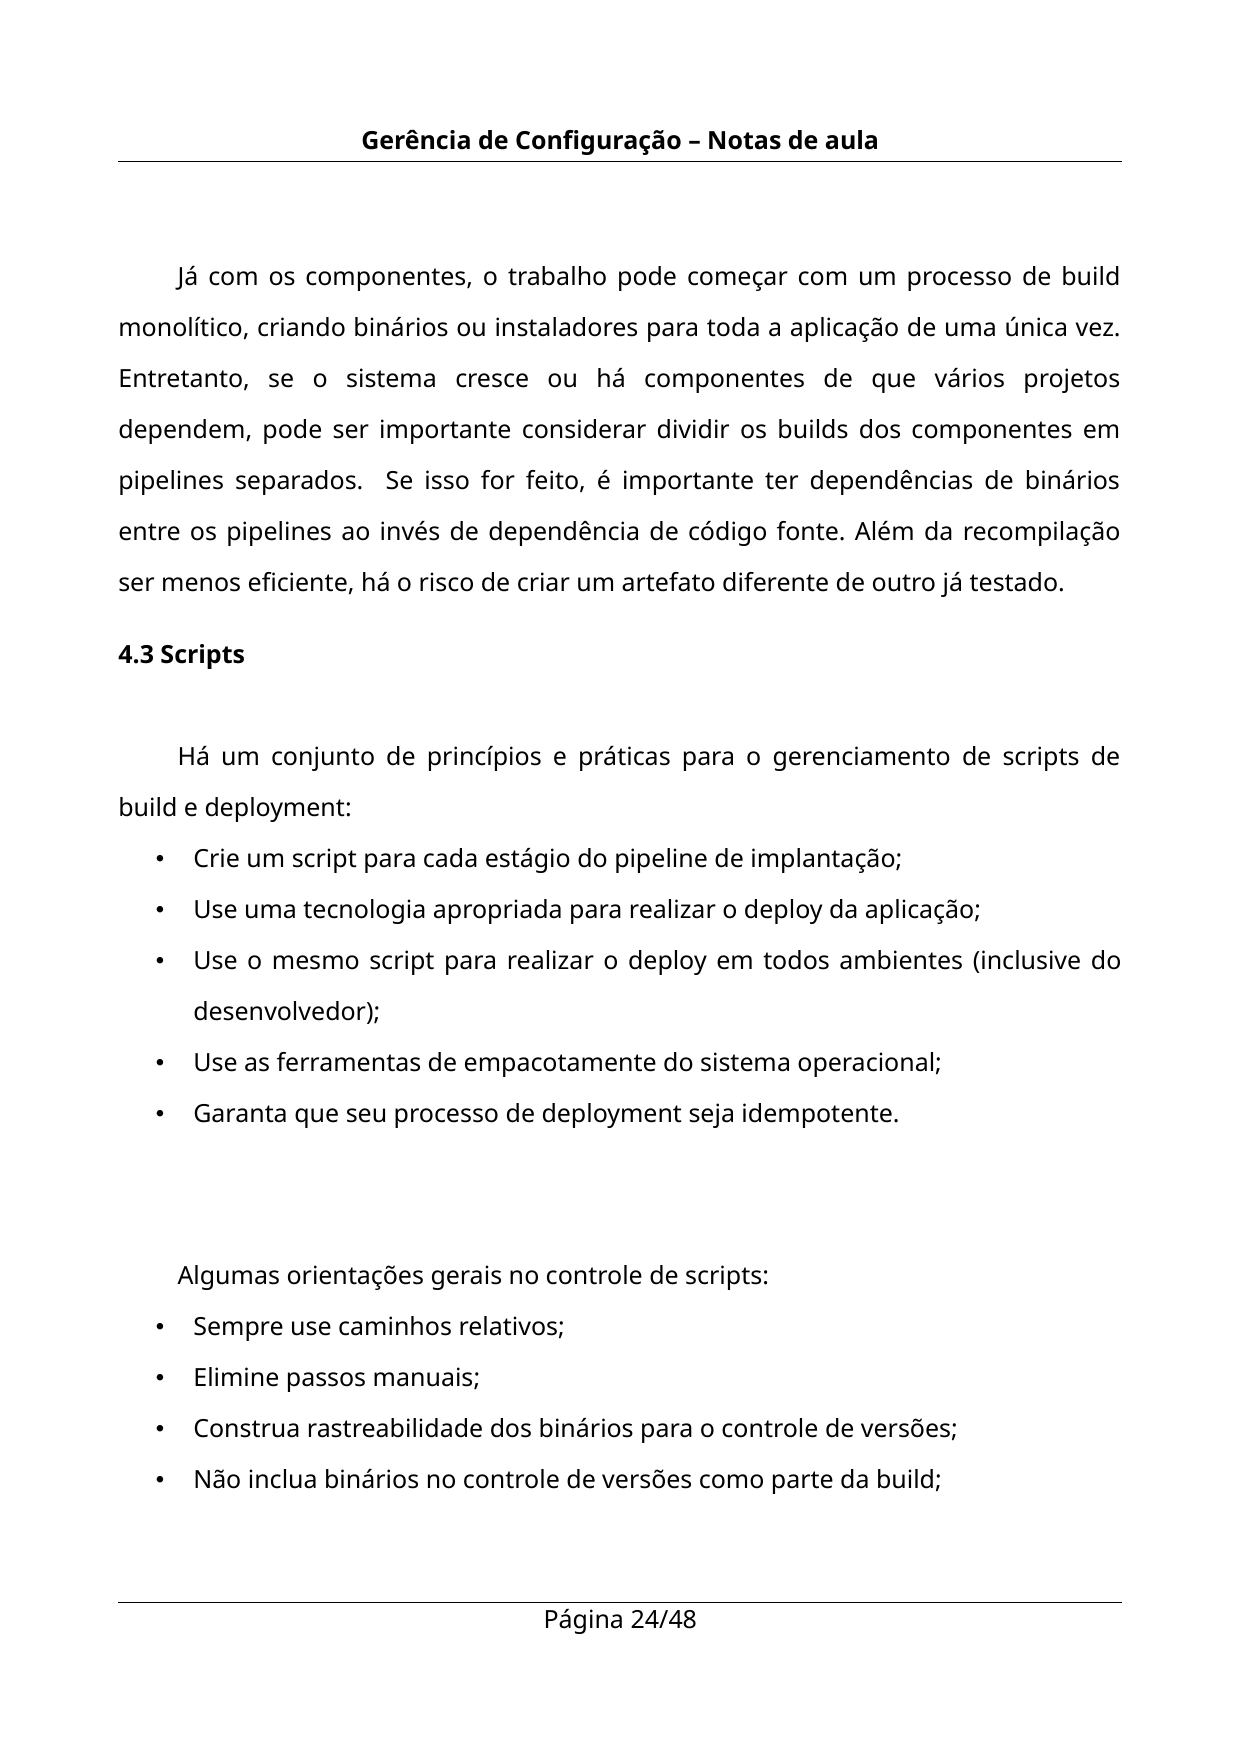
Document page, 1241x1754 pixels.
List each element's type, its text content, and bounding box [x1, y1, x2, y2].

list Garanta que seu processo de deployment seja idempotente. [156, 1096, 1122, 1130]
subtitle 4.3 Scripts [118, 637, 1122, 671]
list Sempre use caminhos relativos; [156, 1309, 1122, 1343]
list Crie um script para cada estágio do pipeline de implantação; [156, 841, 1122, 875]
text Algumas orientações gerais no controle de scripts: [118, 1258, 1122, 1292]
text Já com os componentes, o trabalho pode começar com um processo de build monolítico, criando binários ou instaladores para toda a aplicação de uma única vez. Entretanto, se o sistema cresce ou há componentes de que vários projetos dependem, pode ser importante considerar dividir os builds dos componentes em pipelines separados. Se isso for feito, é importante ter dependências de binários entre os pipelines ao invés de dependência de código fonte. Além da recompilação ser menos eficiente, há o risco de criar um artefato diferente de outro já testado. [118, 259, 1122, 599]
list Construa rastreabilidade dos binários para o controle de versões; [156, 1411, 1122, 1445]
list Elimine passos manuais; [156, 1360, 1122, 1394]
text Há um conjunto de princípios e práticas para o gerenciamento de scripts de build e deployment: [118, 739, 1122, 824]
list Use o mesmo script para realizar o deploy em todos ambientes (inclusive do desenvolvedor); [156, 943, 1122, 1028]
list Use uma tecnologia apropriada para realizar o deploy da aplicação; [156, 892, 1122, 926]
list Use as ferramentas de empacotamente do sistema operacional; [156, 1045, 1122, 1079]
list Não inclua binários no controle de versões como parte da build; [156, 1462, 1122, 1496]
